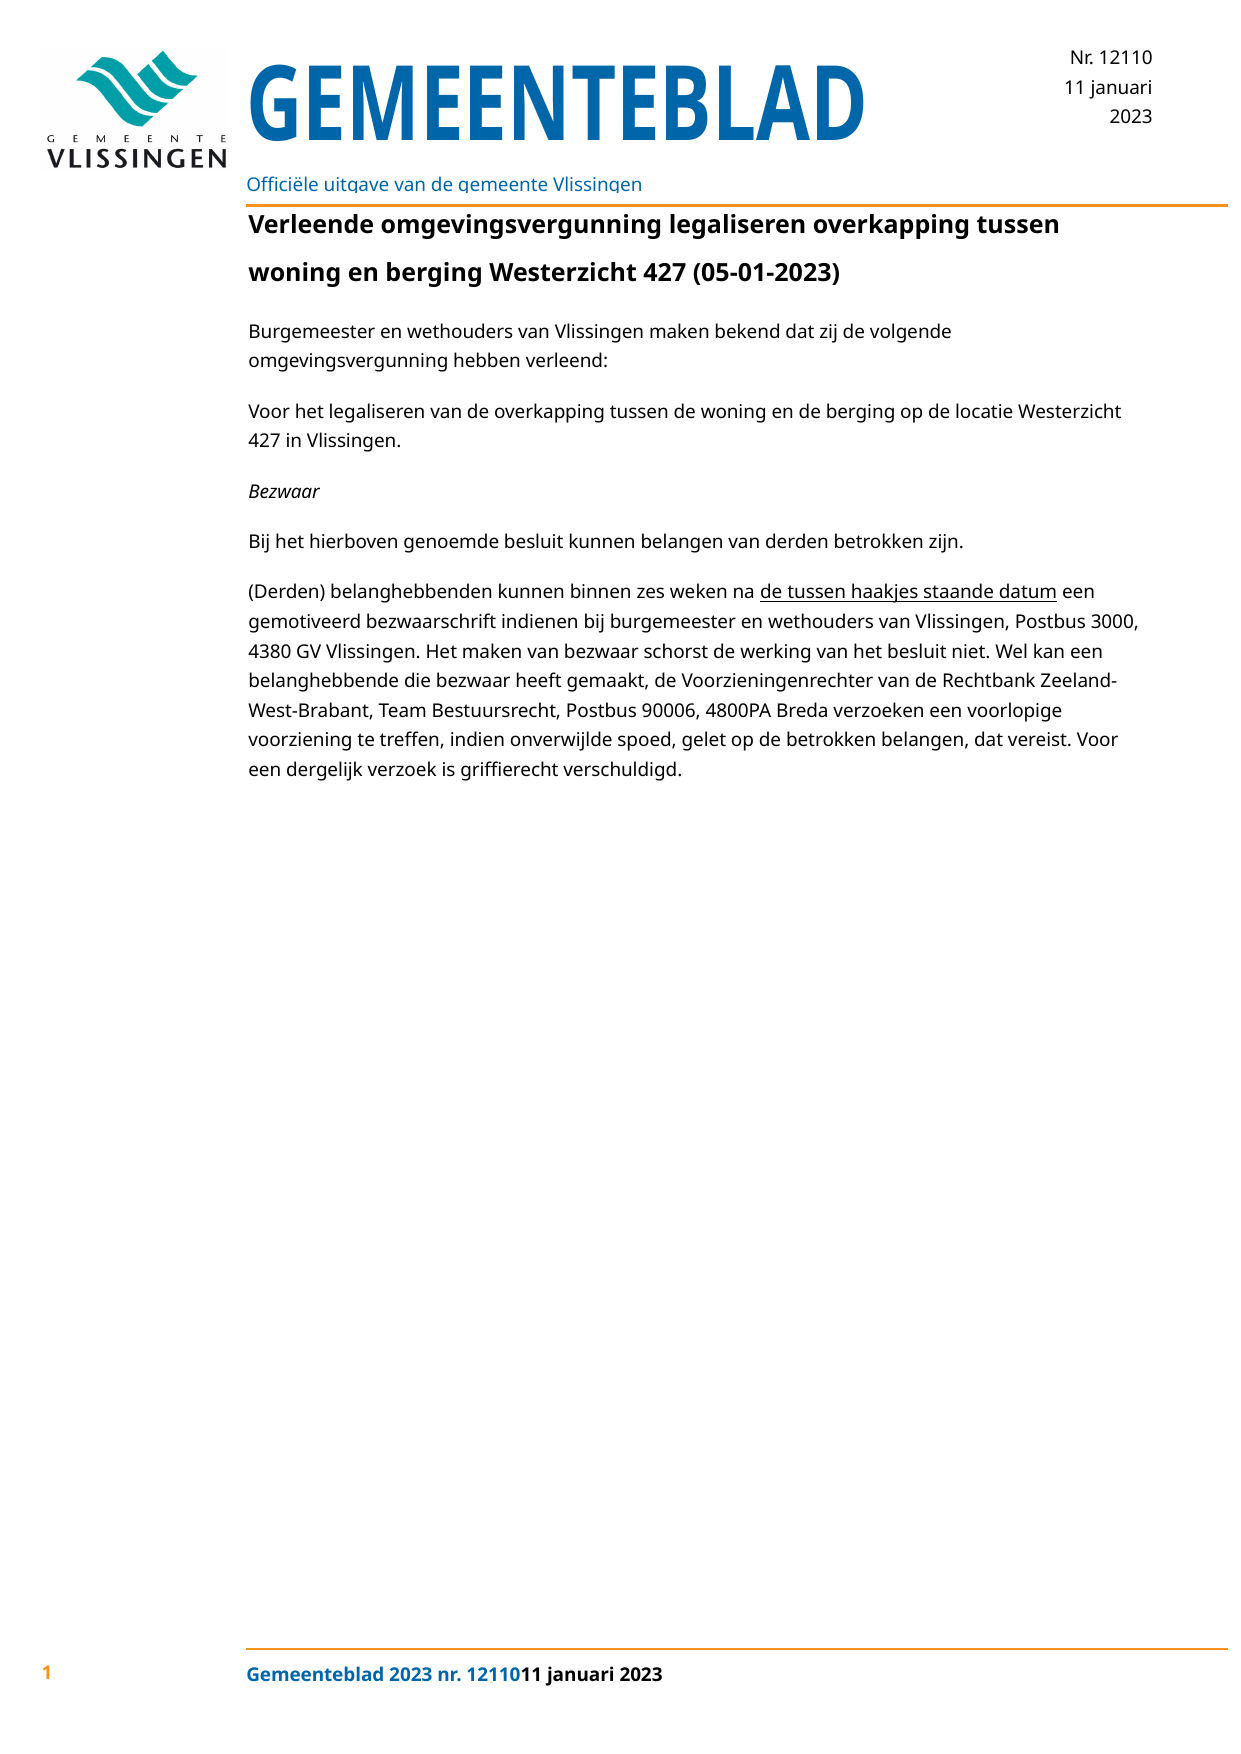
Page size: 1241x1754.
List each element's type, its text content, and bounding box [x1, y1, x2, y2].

text Voor het legaliseren van de overkapping tussen de woning en de berging op de locatie Westerzicht 427 in Vlissingen. [248, 398, 1152, 453]
text Bezwaar [248, 478, 1152, 504]
text Burgemeester en wethouders van Vlissingen maken bekend dat zij de volgende omgevingsvergunning hebben verleend: [248, 318, 1152, 373]
text Bij het hierboven genoemde besluit kunnen belangen van derden betrokken zijn. [248, 528, 1152, 554]
text Verleende omgevingsvergunning legaliseren overkapping tussen woning en berging Westerzicht 427 (05-01-2023) [248, 207, 1152, 288]
text (Derden) belanghebbenden kunnen binnen zes weken na de tussen haakjes staande datum een gemotiveerd bezwaarschrift indienen bij burgemeester en wethouders van Vlissingen, Postbus 3000, 4380 GV Vlissingen. Het maken van bezwaar schorst de werking van het besluit niet. Wel kan een belanghebbende die bezwaar heeft gemaakt, de Voorzieningenrechter van de Rechtbank Zeeland-West-Brabant, Team Bestuursrecht, Postbus 90006, 4800PA Breda verzoeken een voorlopige voorziening te treffen, indien onverwijlde spoed, gelet op de betrokken belangen, dat vereist. Voor een dergelijk verzoek is griffierecht verschuldigd. [248, 579, 1152, 782]
picture [41, 47, 231, 172]
